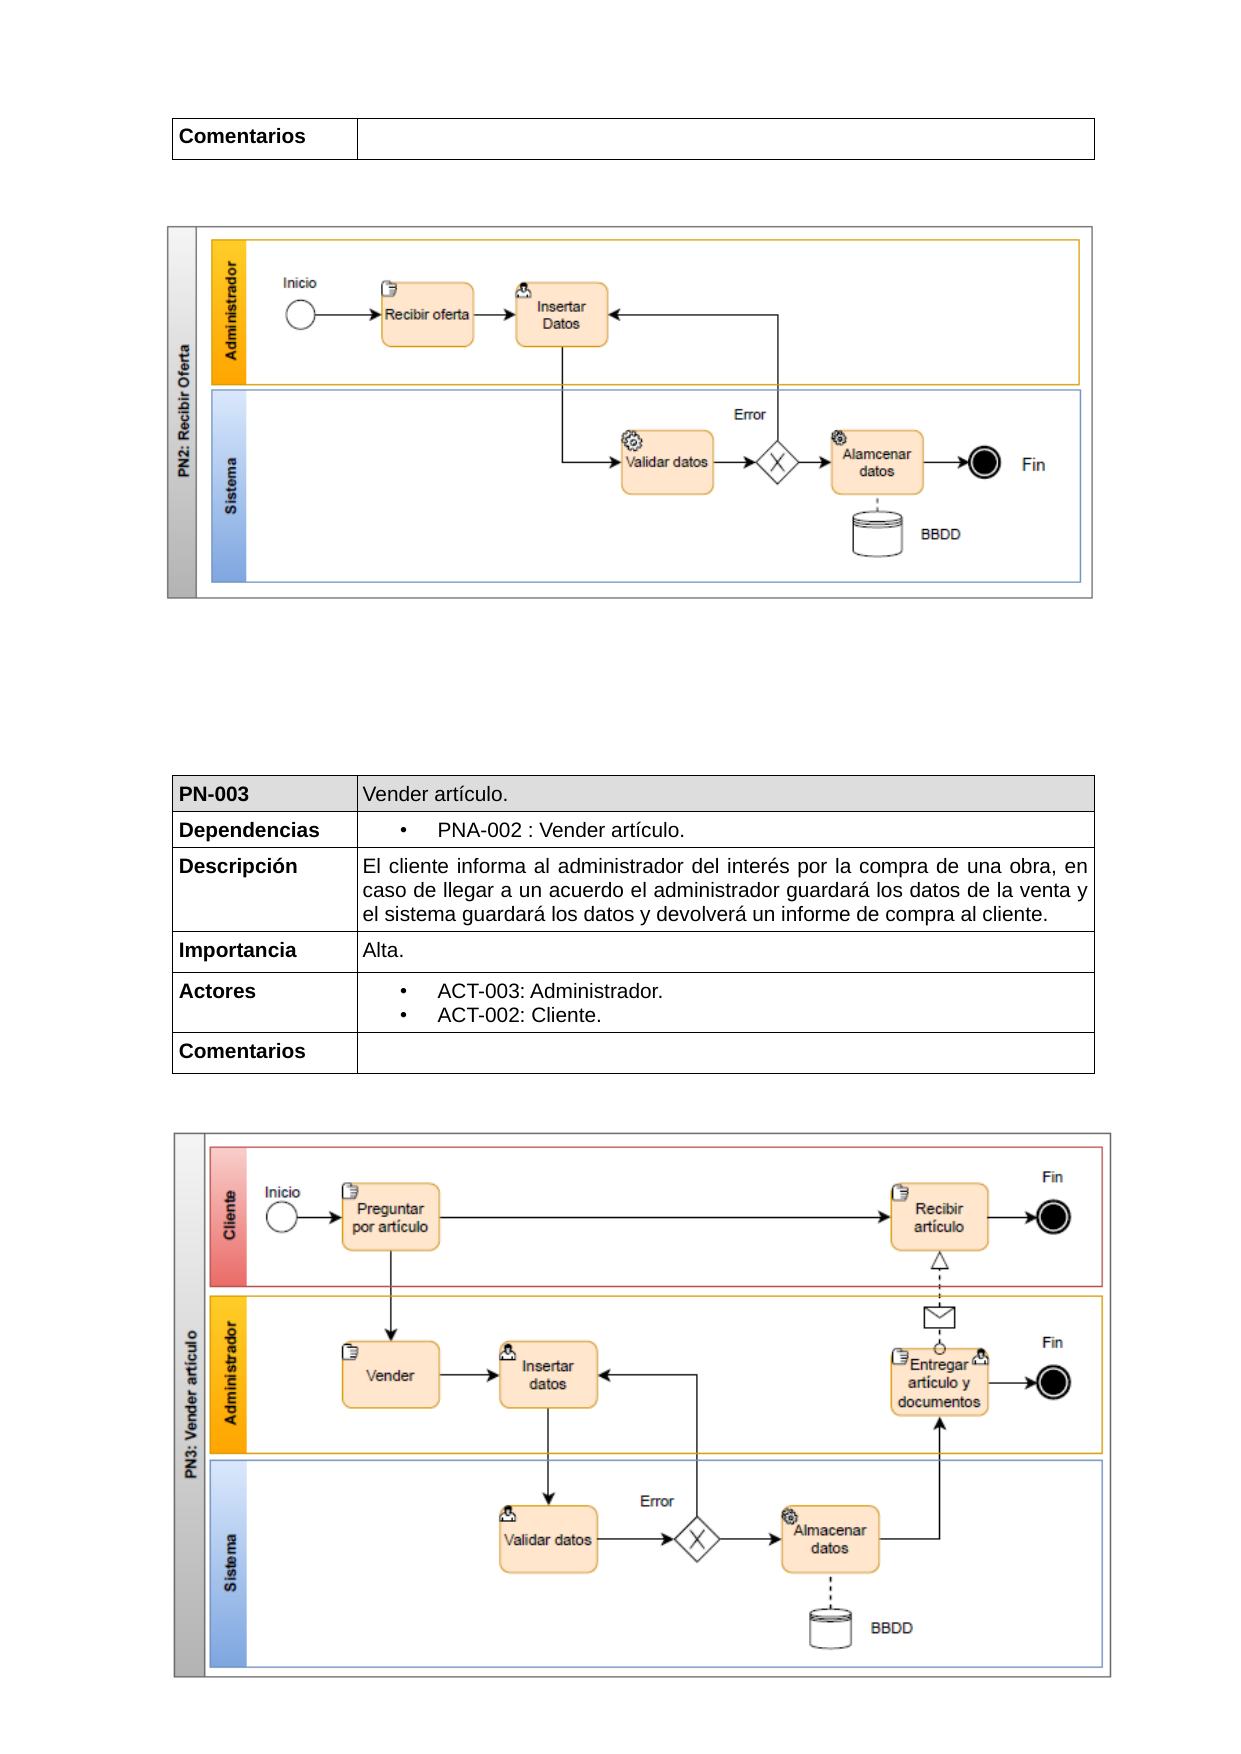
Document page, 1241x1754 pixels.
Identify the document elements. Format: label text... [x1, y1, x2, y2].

table_cell Importancia [173, 932, 357, 972]
table_cell [358, 119, 1094, 159]
table_cell Dependencias [173, 812, 357, 847]
table_header PN-003 [173, 776, 357, 811]
table_header Vender artículo. [358, 776, 1094, 811]
table_cell [358, 1033, 1094, 1073]
table_cell ACT-003: Administrador. ACT-002: Cliente. [358, 973, 1094, 1032]
table_cell Alta. [358, 932, 1094, 972]
table_cell Comentarios [173, 1033, 357, 1073]
table_cell Actores [173, 973, 357, 1032]
picture [162, 217, 1102, 608]
picture [167, 1126, 1121, 1686]
table_cell Comentarios [173, 119, 357, 159]
table_cell El cliente informa al administrador del interés por la compra de una obra, en caso de llegar a un acuerdo el administrador guardará los datos de la venta y el sistema guardará los datos y devolverá un informe de compra al cliente. [358, 848, 1094, 931]
table_cell PNA-002 : Vender artículo. [358, 812, 1094, 847]
table_cell Descripción [173, 848, 357, 931]
